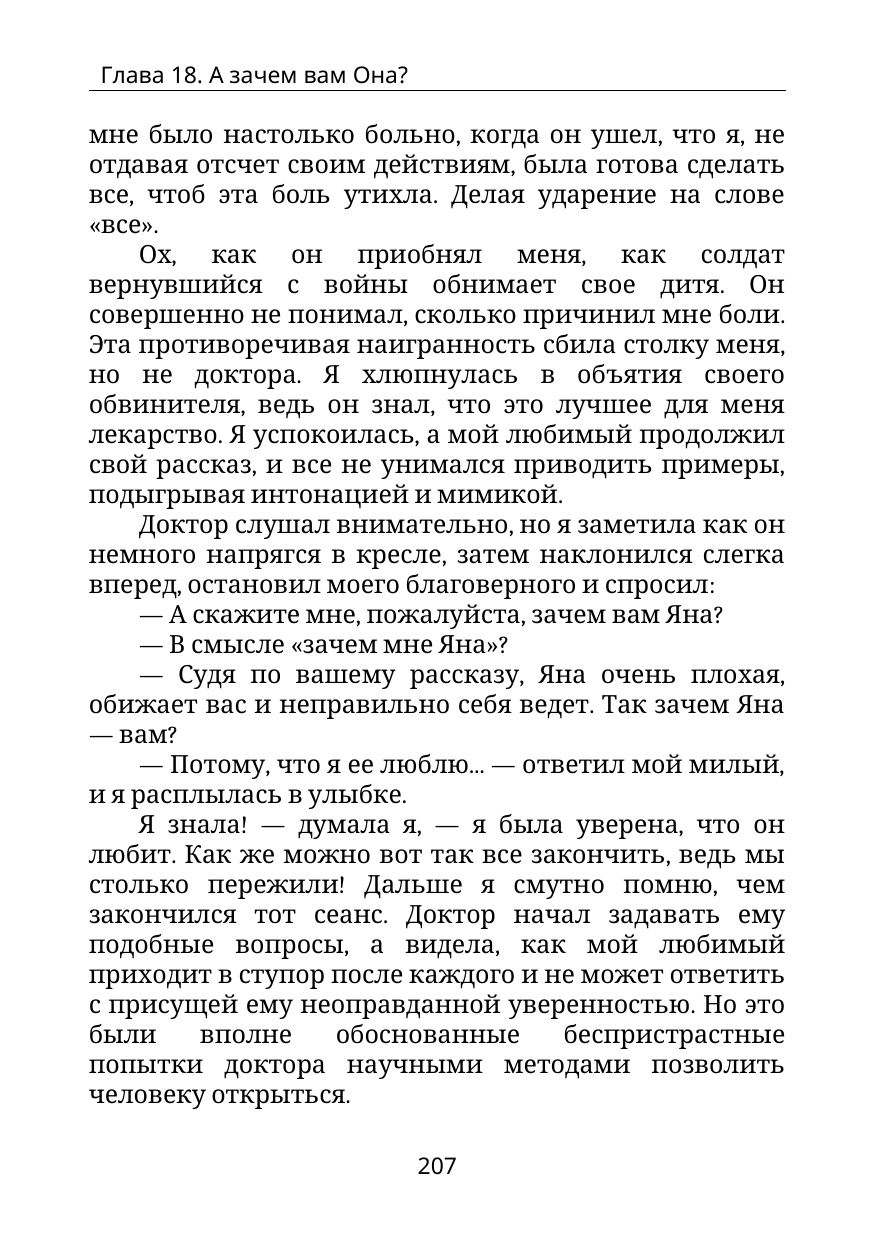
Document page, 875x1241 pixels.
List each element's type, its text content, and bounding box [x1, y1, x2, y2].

text — В смысле «зачем мне Яна»? [88, 630, 786, 660]
text — Судя по вашему рассказу, Яна очень плохая, обижает вас и неправильно себя ведет. Так зачем Яна — вам? [88, 660, 786, 750]
text Доктор слушал внимательно, но я заметила как он немного напрягся в кресле, затем наклонился слегка вперед, остановил моего благоверного и спросил: [88, 510, 786, 600]
text Я знала! — думала я, — я была уверена, что он любит. Как же можно вот так все закончить, ведь мы столько пережили! Дальше я смутно помню, чем закончился тот сеанс. Доктор начал задавать ему подобные вопросы, а видела, как мой любимый приходит в ступор после каждого и не может ответить с присущей ему неоправданной уверенностью. Но это были вполне обоснованные беспристрастные попытки доктора научными методами позволить человеку открыться. [88, 810, 786, 1110]
text Ох, как он приобнял меня, как солдат вернувшийся с войны обнимает свое дитя. Он совершенно не понимал, сколько причинил мне боли. Эта противоречивая наигранность сбила столку меня, но не доктора. Я хлюпнулась в объятия своего обвинителя, ведь он знал, что это лучшее для меня лекарство. Я успокоилась, а мой любимый продолжил свой рассказ, и все не унимался приводить примеры, подыгрывая интонацией и мимикой. [88, 240, 786, 510]
text мне было настолько больно, когда он ушел, что я, не отдавая отсчет своим действиям, была готова сделать все, чтоб эта боль утихла. Делая ударение на слове «все». [88, 120, 786, 240]
text — Потому, что я ее люблю... — ответил мой милый, и я расплылась в улыбке. [88, 750, 786, 810]
text — А скажите мне, пожалуйста, зачем вам Яна? [88, 600, 786, 630]
